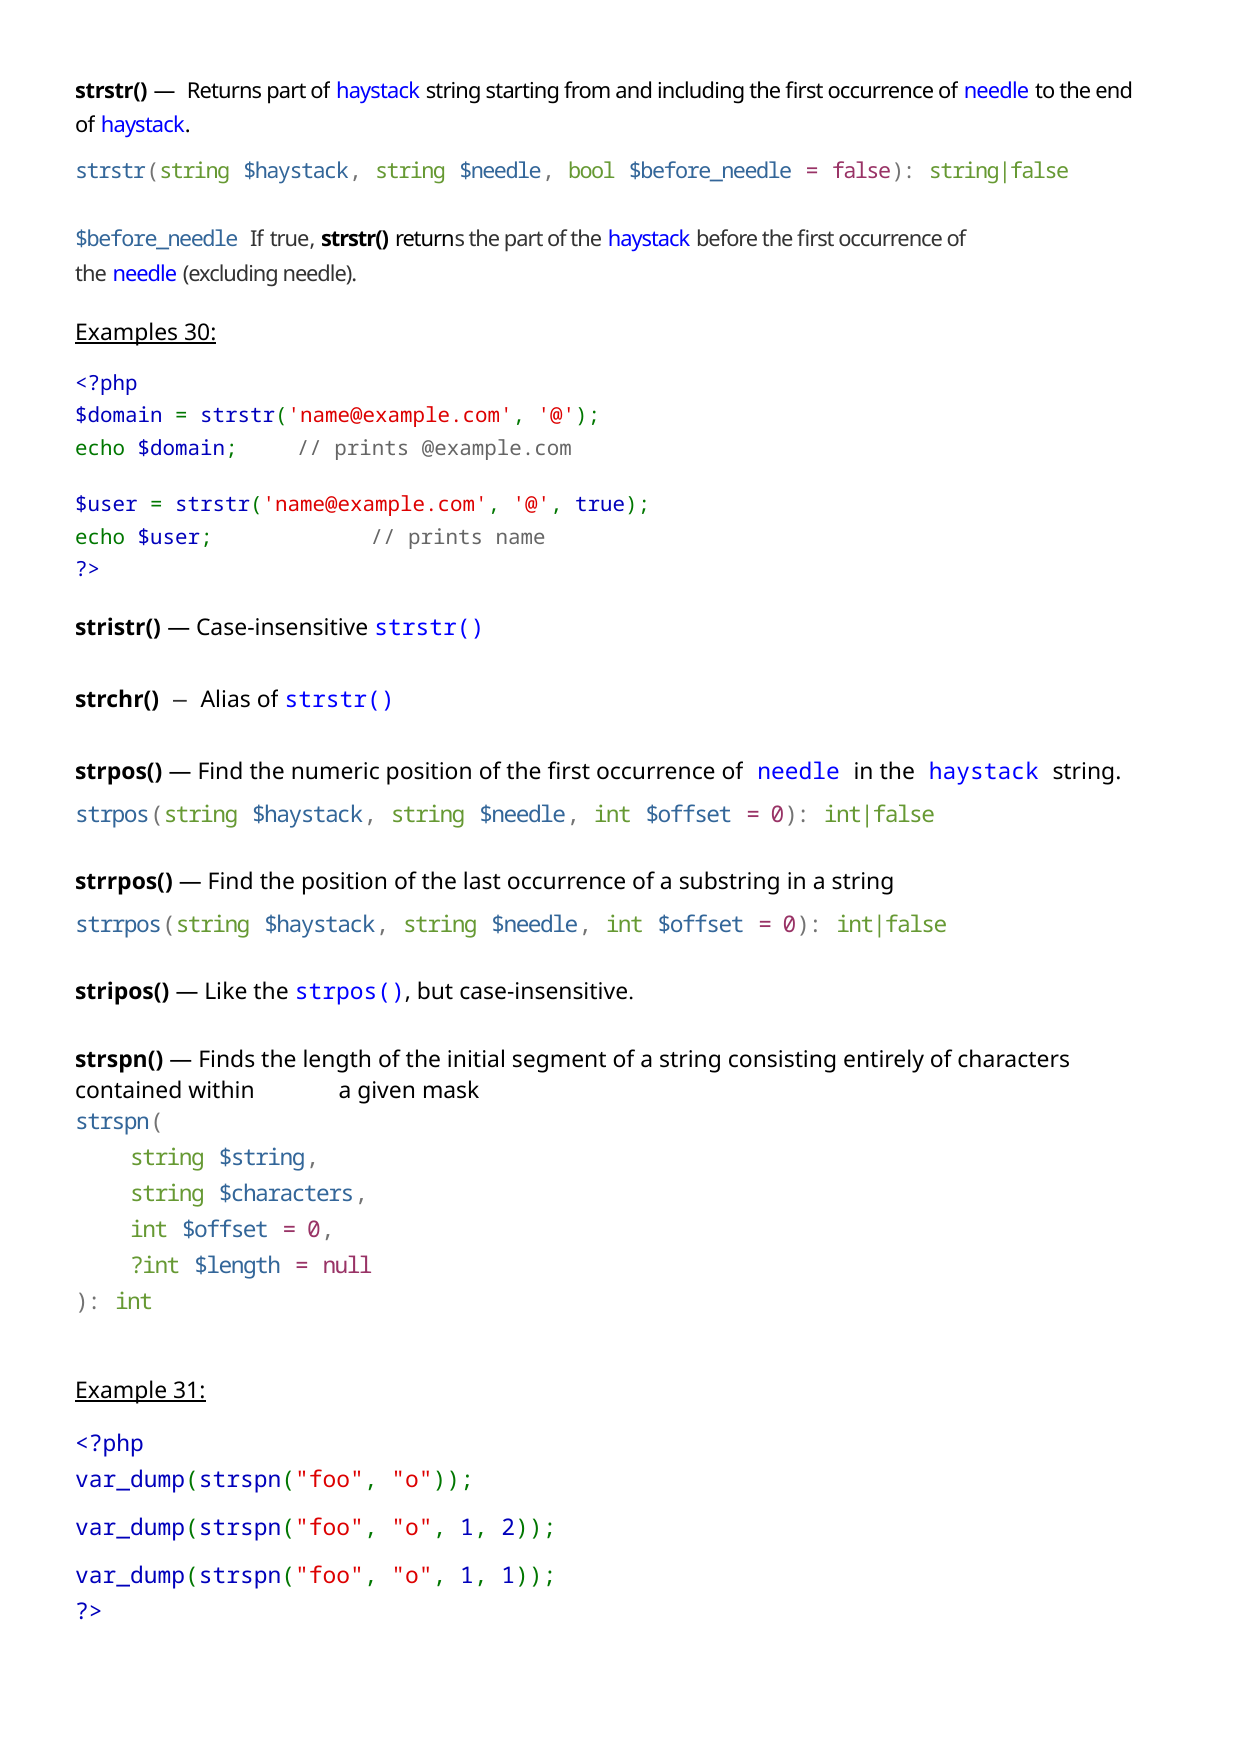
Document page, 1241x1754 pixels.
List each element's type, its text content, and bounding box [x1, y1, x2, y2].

text strrpos() — Find the position of the last occurrence of a substring in a string [75, 865, 1166, 896]
text strchr() — Alias of strstr() [75, 683, 1166, 714]
text $before_needle If true, strstr() returns the part of the haystack before the first occurrence of the needle (excluding needle). [75, 223, 1166, 287]
text <?php $domain = strstr('name@example.com', '@'); echo $domain; // prints @example.com [75, 368, 1166, 461]
text $user = strstr('name@example.com', '@', true); echo $user; // prints name ?> [75, 489, 1166, 583]
text stristr() — Case-insensitive strstr() [75, 611, 1166, 642]
text strrpos(string $haystack, string $needle, int $offset = 0): int|false [75, 908, 1166, 939]
text Examples 30: [75, 315, 1166, 347]
text strpos(string $haystack, string $needle, int $offset = 0): int|false [75, 798, 1166, 829]
text <?php var_dump(strspn("foo", "o")); [75, 1427, 1166, 1494]
text strpos() — Find the numeric position of the first occurrence of needle in the haystack string. [75, 754, 1166, 786]
text strspn( string $string, string $characters, int $offset = 0, ?int $length = null ): int [75, 1105, 1166, 1316]
text stripos() — Like the strpos(), but case-insensitive. [75, 975, 1166, 1006]
text Example 31: [75, 1374, 1166, 1405]
text strstr() — Returns part of haystack string starting from and including the first occurrence of needle to the end of haystack. [75, 75, 1166, 139]
text var_dump(strspn("foo", "o", 1, 2)); [75, 1511, 1166, 1542]
text strspn() — Finds the length of the initial segment of a string consisting entirely of characters contained within a given mask [75, 1042, 1166, 1105]
text var_dump(strspn("foo", "o", 1, 1)); ?> [75, 1559, 1166, 1626]
text strstr(string $haystack, string $needle, bool $before_needle = false): string|false [75, 155, 1166, 185]
